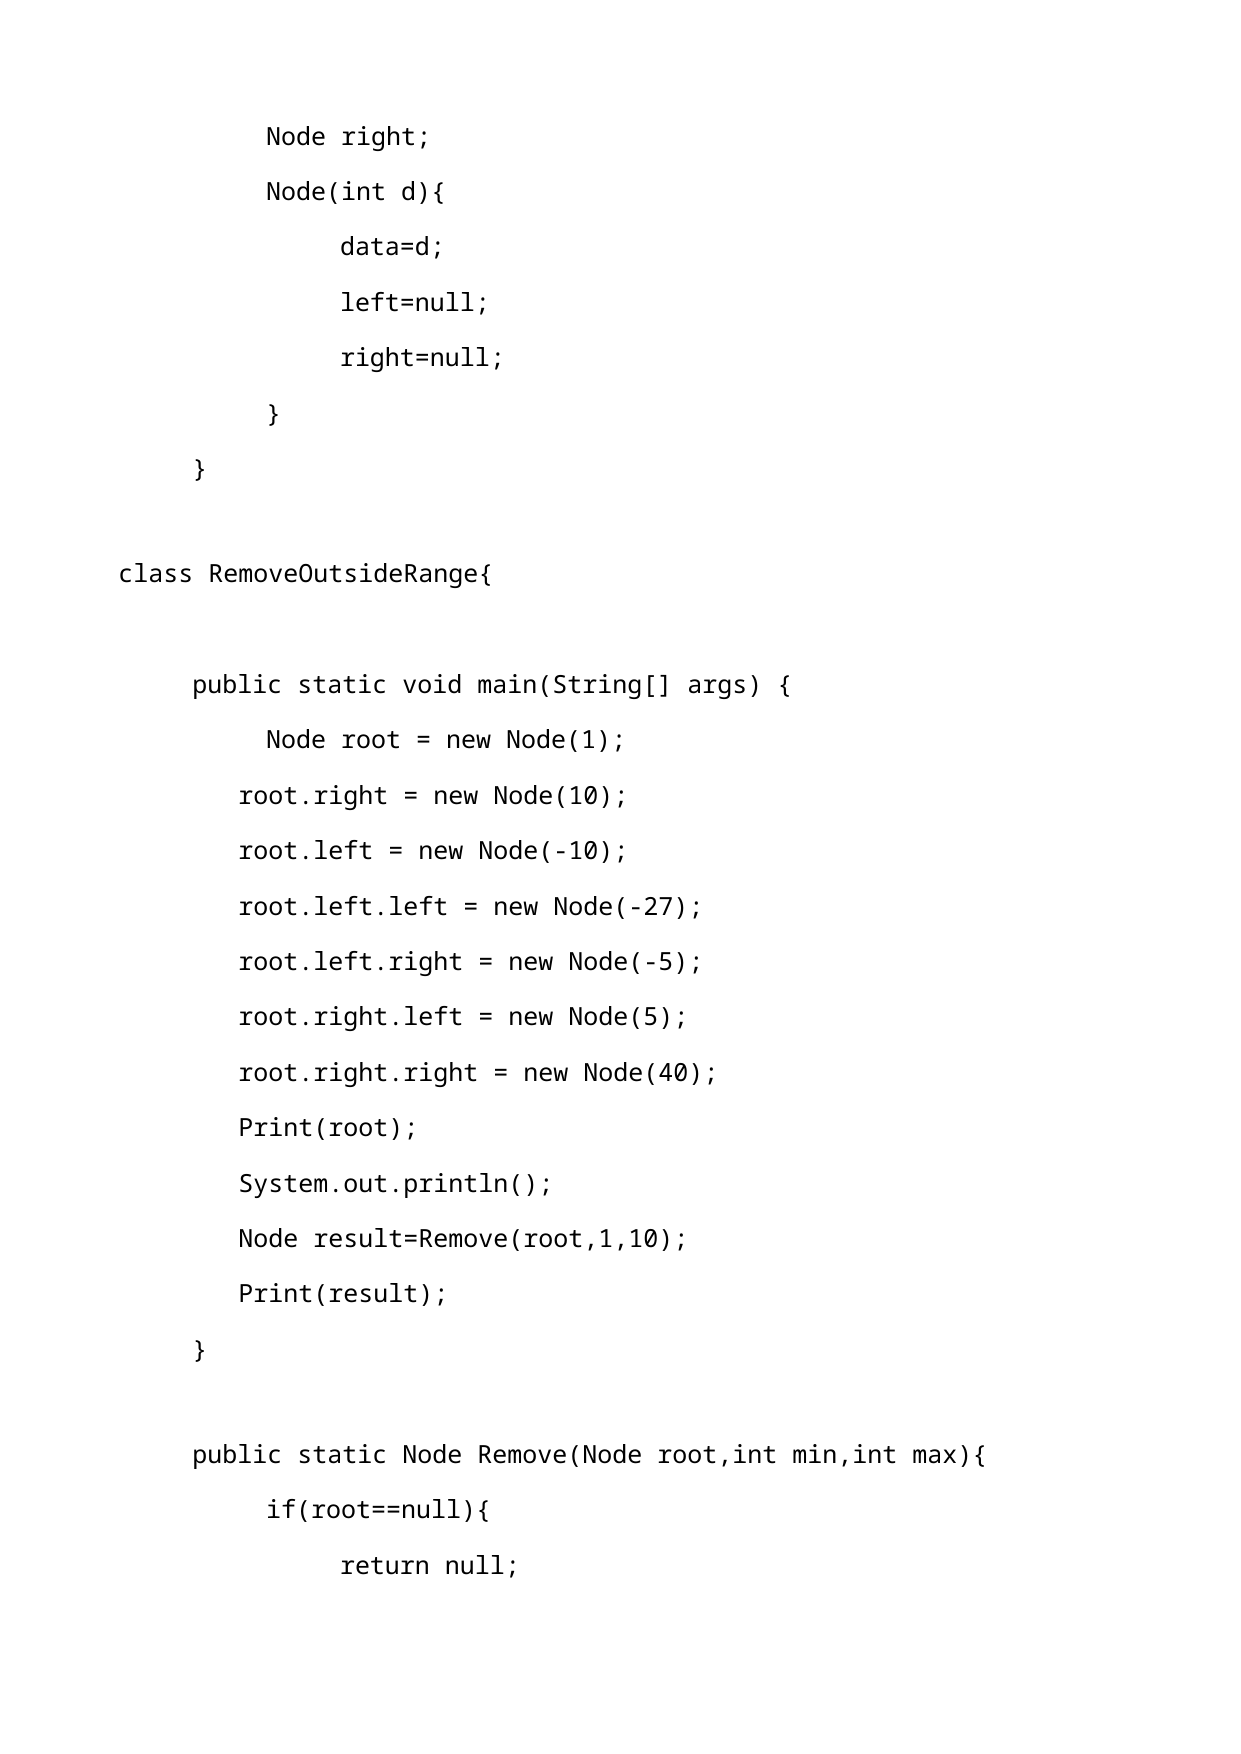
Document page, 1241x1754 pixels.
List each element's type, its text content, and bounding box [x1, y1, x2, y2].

text root.right.right = new Node(40); [118, 1054, 1122, 1088]
text class RemoveOutsideRange{ [118, 556, 1122, 590]
text Node root = new Node(1); [118, 722, 1122, 756]
text right=null; [118, 340, 1122, 374]
text root.left = new Node(-10); [118, 833, 1122, 867]
text root.left.left = new Node(-27); [118, 888, 1122, 922]
text data=d; [118, 229, 1122, 263]
text public static Node Remove(Node root,int min,int max){ [118, 1437, 1122, 1471]
text return null; [118, 1547, 1122, 1582]
text root.right = new Node(10); [118, 777, 1122, 811]
text if(root==null){ [118, 1492, 1122, 1526]
text Node right; [118, 118, 1122, 152]
text } [118, 451, 1122, 485]
text } [118, 395, 1122, 429]
text left=null; [118, 284, 1122, 318]
text Node(int d){ [118, 173, 1122, 208]
text Print(root); [118, 1110, 1122, 1144]
text root.left.right = new Node(-5); [118, 944, 1122, 978]
text } [118, 1332, 1122, 1366]
text Node result=Remove(root,1,10); [118, 1221, 1122, 1255]
text root.right.left = new Node(5); [118, 999, 1122, 1033]
text Print(result); [118, 1276, 1122, 1310]
text public static void main(String[] args) { [118, 667, 1122, 701]
text System.out.println(); [118, 1165, 1122, 1199]
